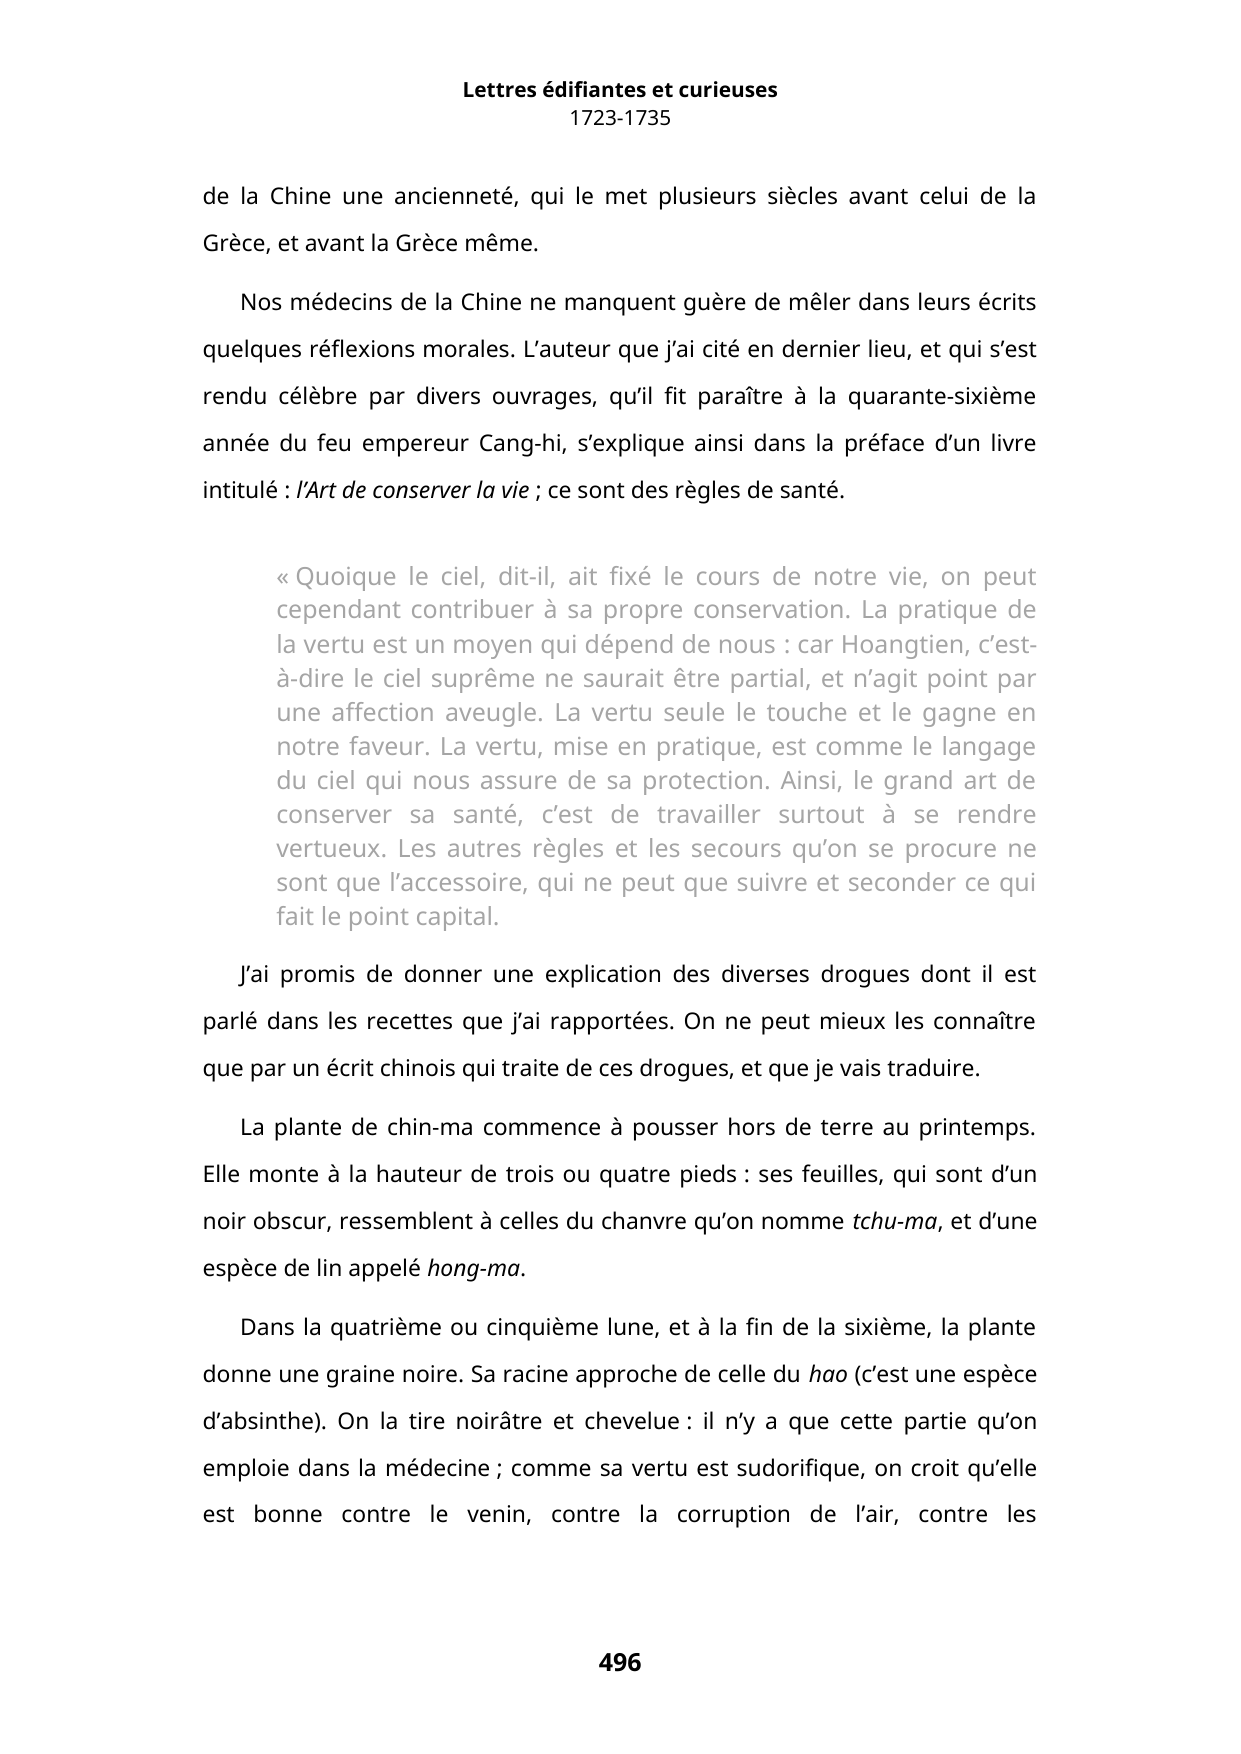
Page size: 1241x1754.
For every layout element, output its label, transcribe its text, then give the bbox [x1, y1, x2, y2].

text J’ai promis de donner une explication des diverses drogues dont il est parlé dans les recettes que j’ai rapportées. On ne peut mieux les connaître que par un écrit chinois qui traite de ces drogues, et que je vais traduire. [202, 958, 1038, 1083]
text Nos médecins de la Chine ne manquent guère de mêler dans leurs écrits quelques réflexions morales. L’auteur que j’ai cité en dernier lieu, et qui s’est rendu célèbre par divers ouvrages, qu’il fit paraître à la quarante-sixième année du feu empereur Cang-hi, s’explique ainsi dans la préface d’un livre intitulé : l’Art de conserver la vie ; ce sont des règles de santé. [202, 286, 1038, 505]
text « Quoique le ciel, dit-il, ait fixé le cours de notre vie, on peut cependant contribuer à sa propre conservation. La pratique de la vertu est un moyen qui dépend de nous : car Hoangtien, c’est-à-dire le ciel suprême ne saurait être partial, et n’agit point par une affection aveugle. La vertu seule le touche et le gagne en notre faveur. La vertu, mise en pratique, est comme le langage du ciel qui nous assure de sa protection. Ainsi, le grand art de conserver sa santé, c’est de travailler surtout à se rendre vertueux. Les autres règles et les secours qu’on se procure ne sont que l’accessoire, qui ne peut que suivre et seconder ce qui fait le point capital. [276, 558, 1038, 933]
text Dans la quatrième ou cinquième lune, et à la fin de la sixième, la plante donne une graine noire. Sa racine approche de celle du hao (c’est une espèce d’absinthe). On la tire noirâtre et chevelue : il n’y a que cette partie qu’on emploie dans la médecine ; comme sa vertu est sudorifique, on croit qu’elle est bonne contre le venin, contre la corruption de l’air, contre les [202, 1311, 1038, 1530]
text La plante de chin-ma commence à pousser hors de terre au printemps. Elle monte à la hauteur de trois ou quatre pieds : ses feuilles, qui sont d’un noir obscur, ressemblent à celles du chanvre qu’on nomme tchu-ma, et d’une espèce de lin appelé hong-ma. [202, 1111, 1038, 1283]
text de la Chine une ancienneté, qui le met plusieurs siècles avant celui de la Grèce, et avant la Grèce même. [202, 180, 1038, 258]
